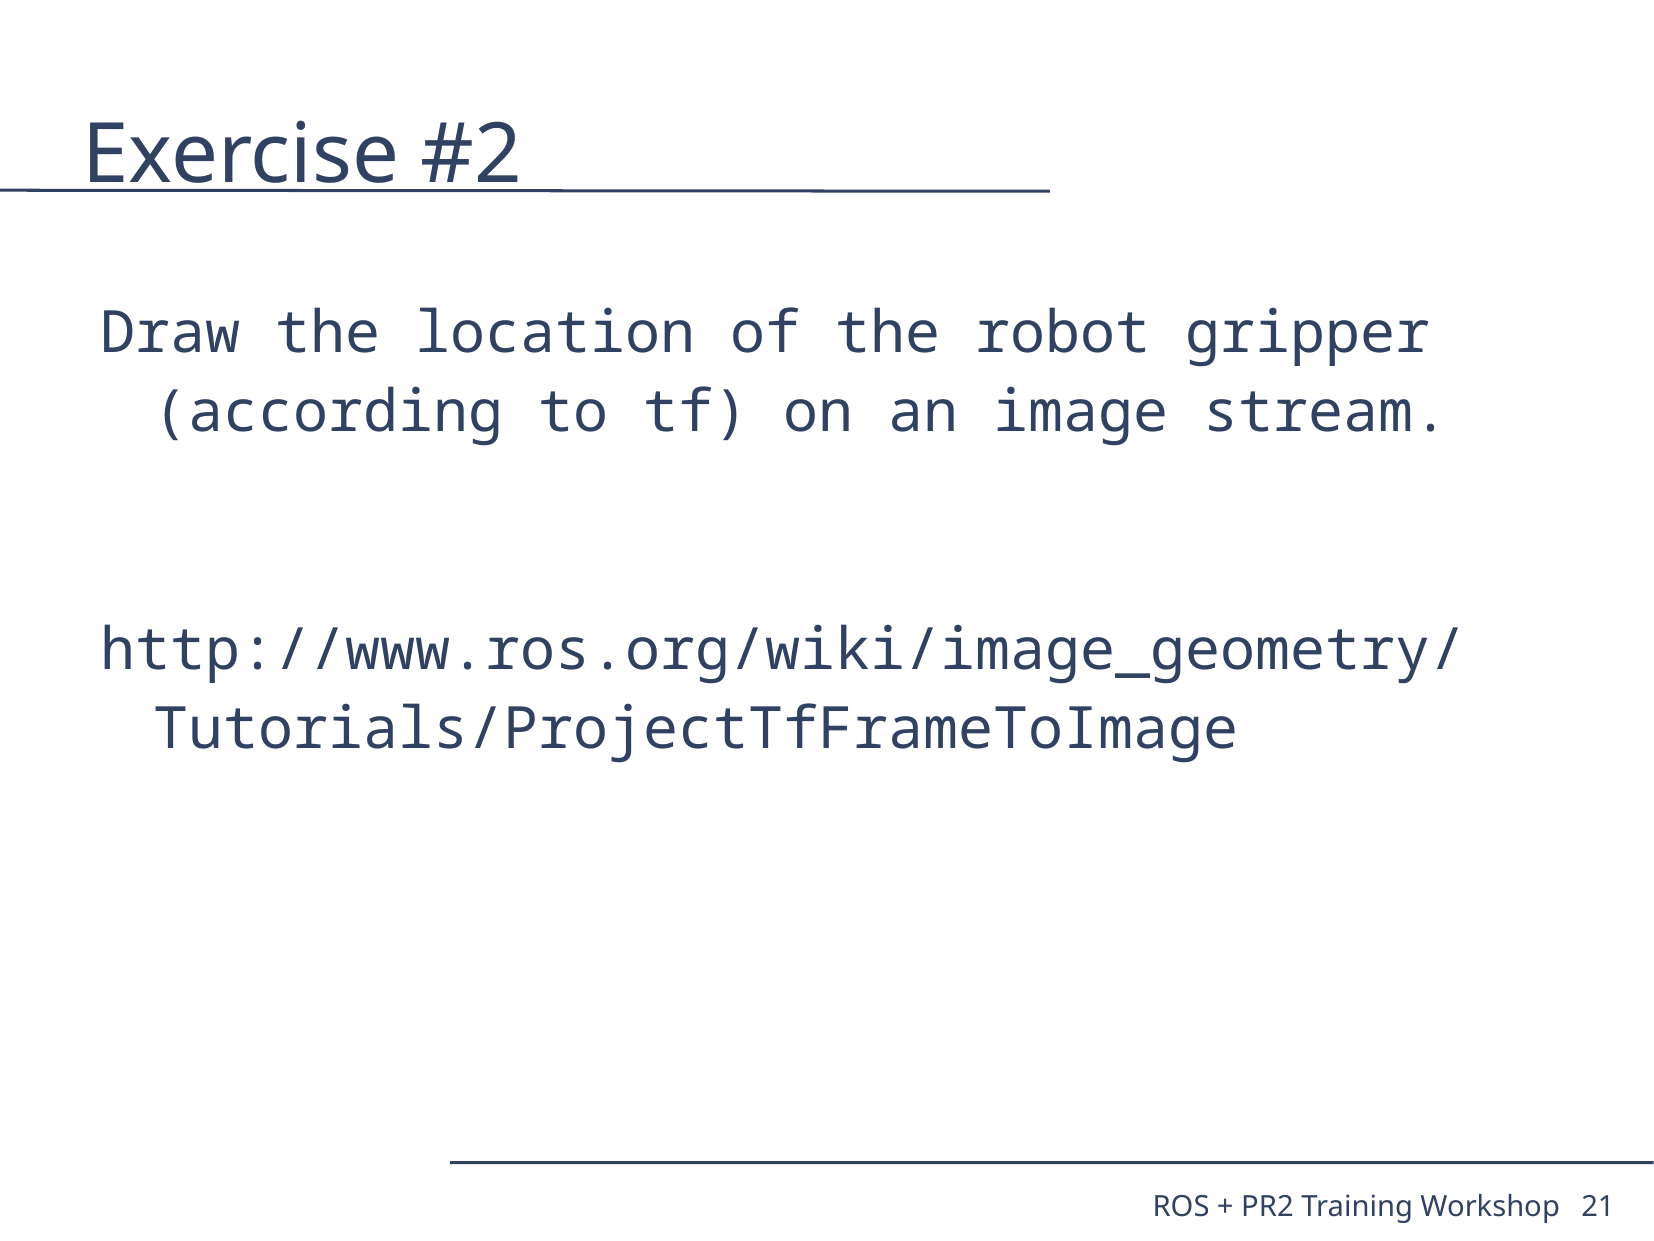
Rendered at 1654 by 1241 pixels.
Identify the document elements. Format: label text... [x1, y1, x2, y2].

list Draw the location of the robot gripper (according to tf) on an image stream. http://www.ros.org/wiki/image_geometry/Tutorials/ProjectTfFrameToImage [82, 290, 1571, 1109]
title Exercise #2 [82, 75, 1571, 226]
